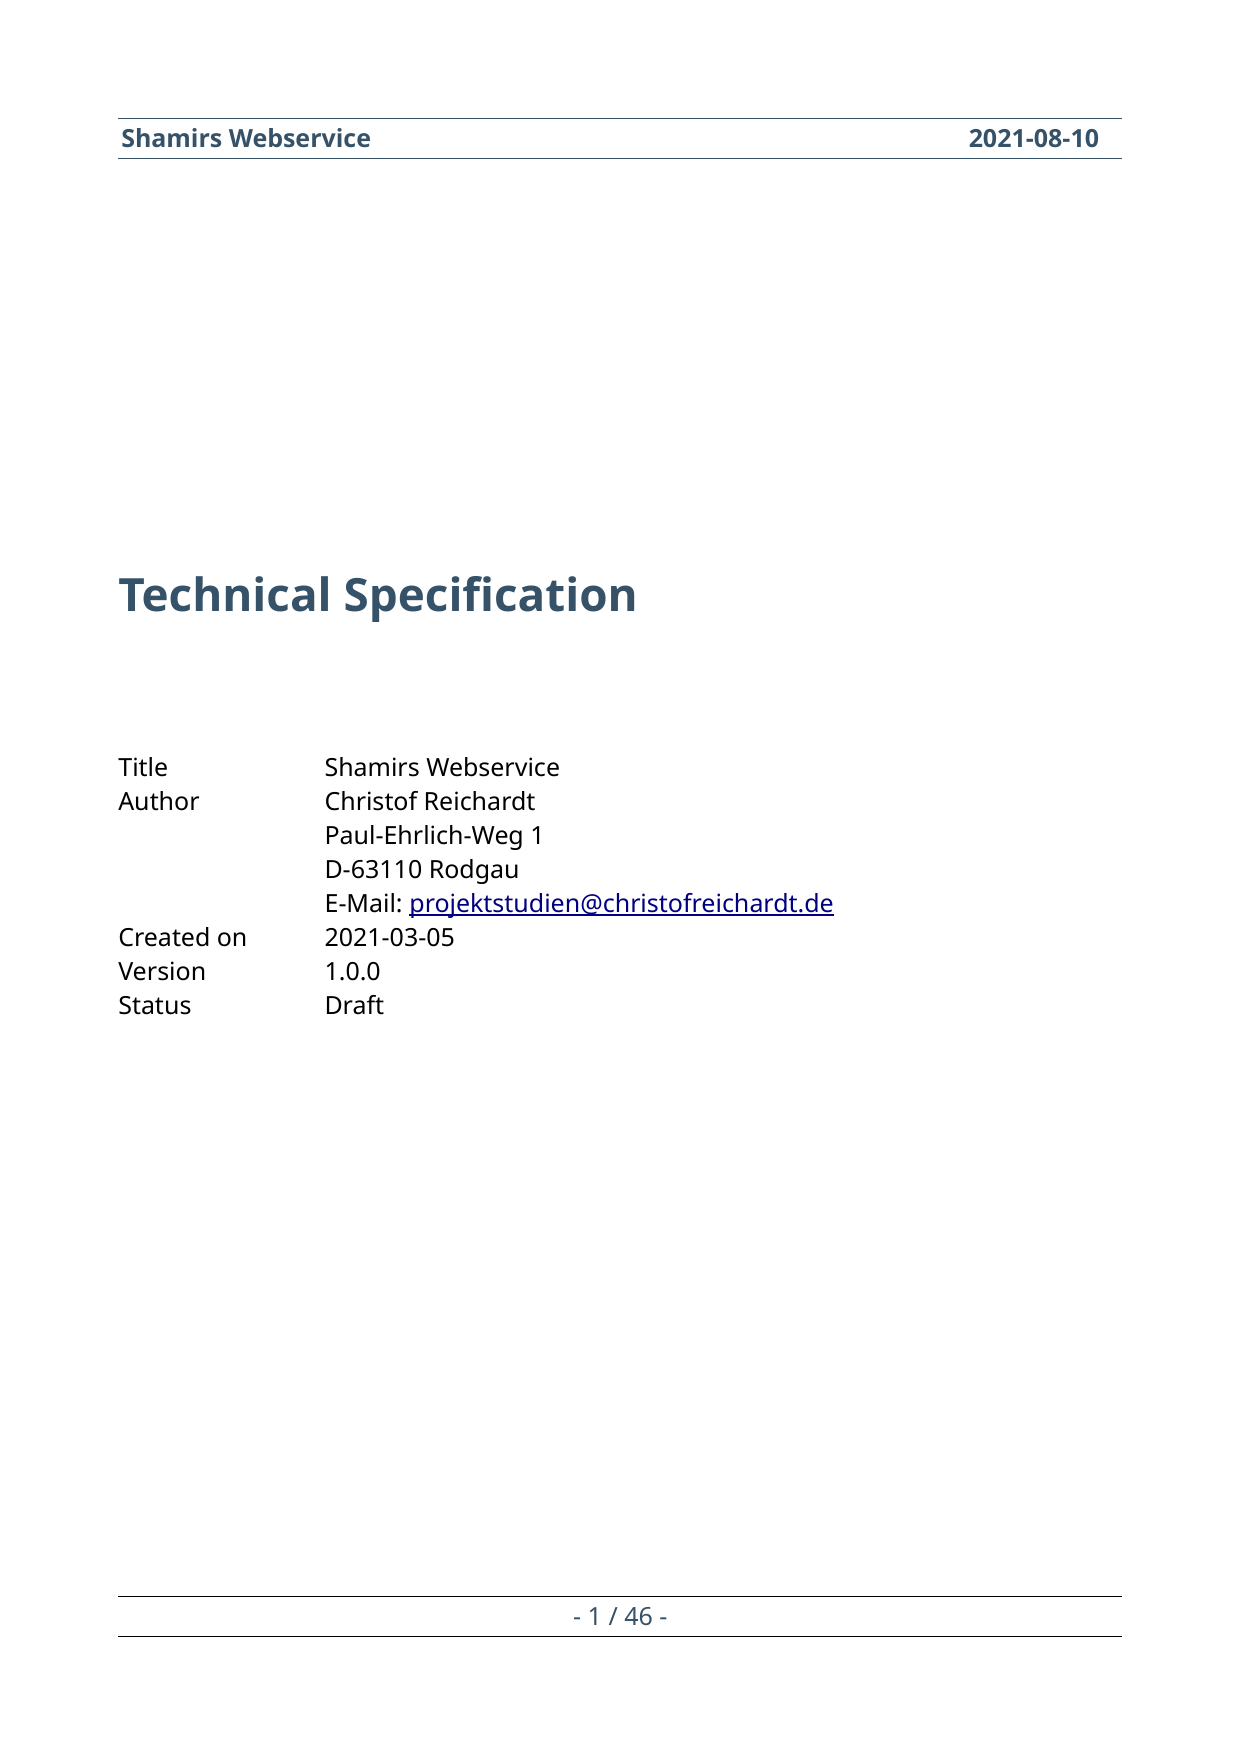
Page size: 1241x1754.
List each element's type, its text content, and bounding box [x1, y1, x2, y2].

table_cell Author [118, 783, 324, 919]
table_cell Christof Reichardt Paul-Ehrlich-Weg 1 D-63110 Rodgau E-Mail: projektstudien@christofreichardt.de [324, 783, 1122, 919]
table_cell 1.0.0 [324, 954, 1122, 988]
table_cell Draft [324, 988, 1122, 1022]
text Technical Specification [118, 562, 1122, 624]
table_cell Status [118, 988, 324, 1022]
table_cell Version [118, 954, 324, 988]
table_header Title [118, 749, 324, 783]
table_cell 2021-03-05 [324, 920, 1122, 954]
table_cell Created on [118, 920, 324, 954]
table_header Shamirs Webservice [324, 749, 1122, 783]
